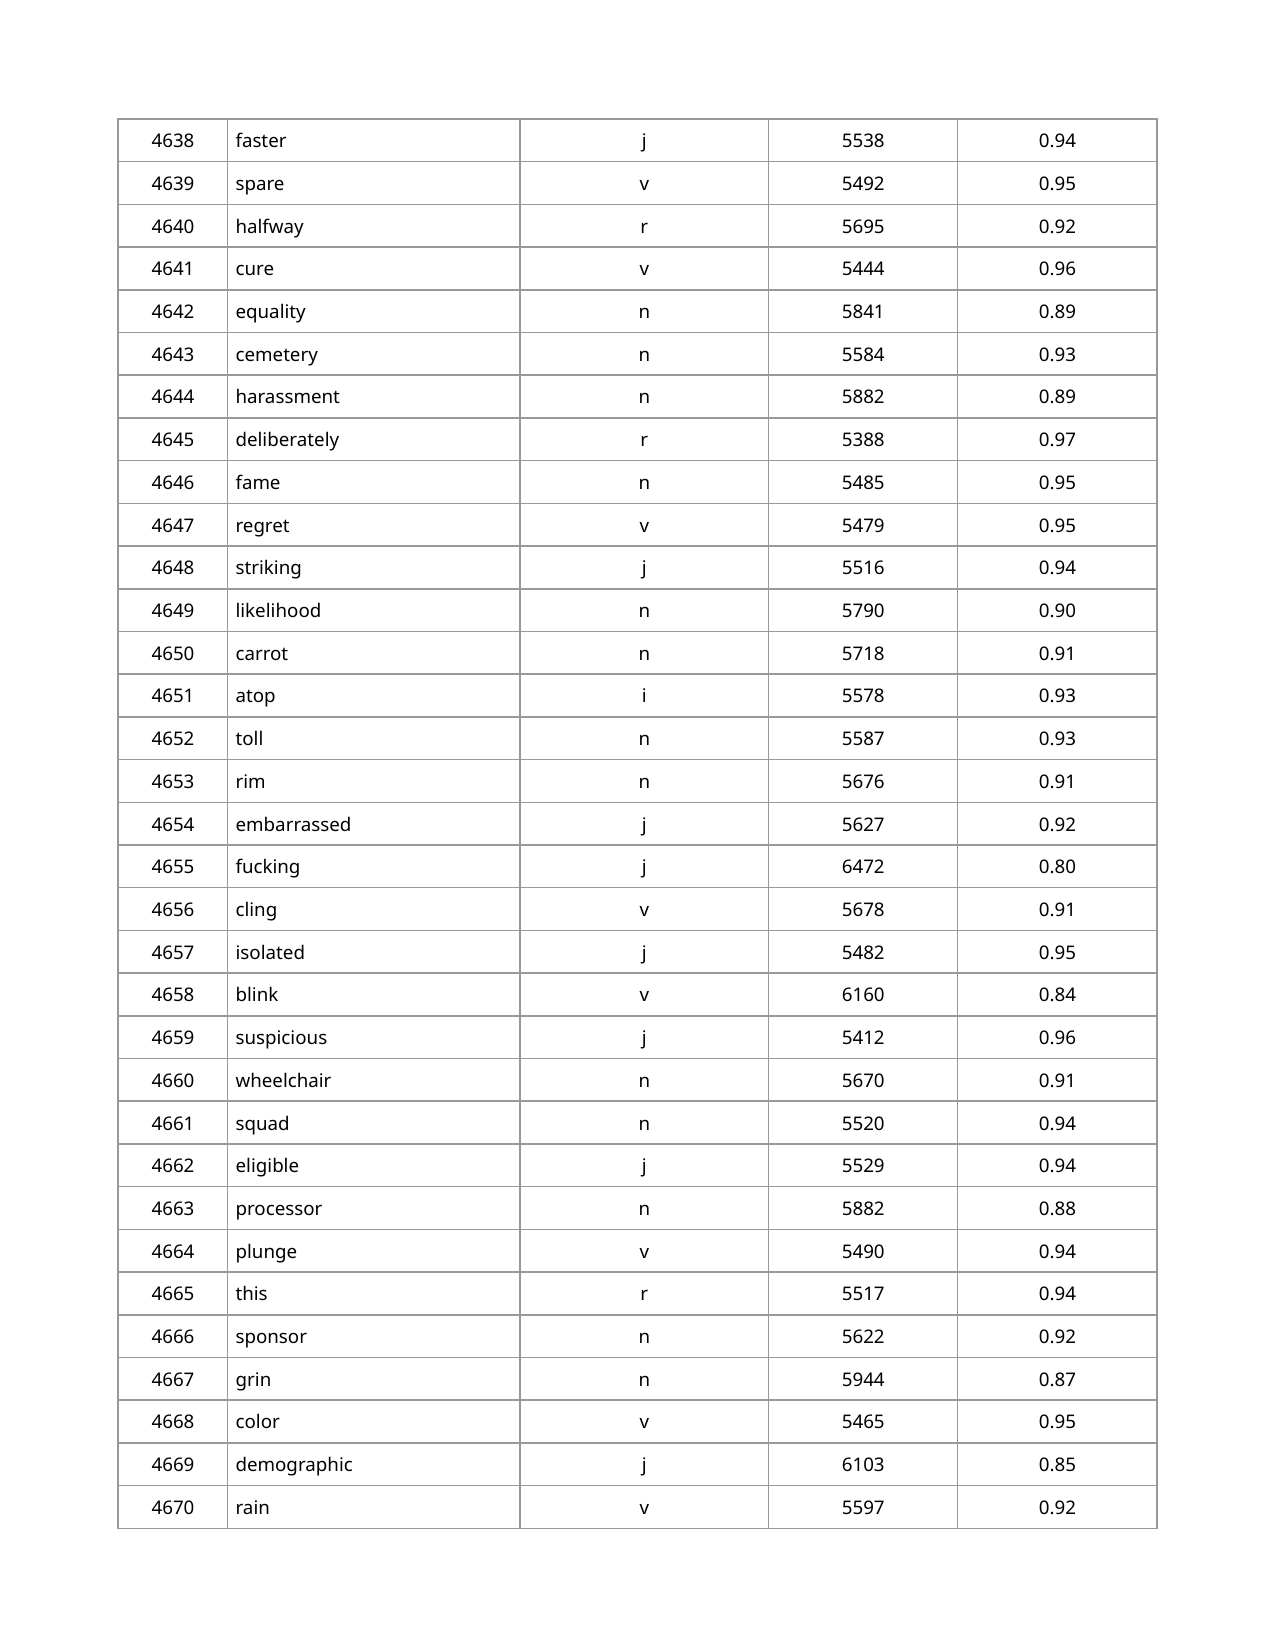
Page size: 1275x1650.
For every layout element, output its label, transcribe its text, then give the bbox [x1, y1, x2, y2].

table_cell v [521, 248, 768, 289]
table_cell faster [228, 120, 519, 161]
table_cell striking [228, 547, 519, 588]
table_cell 5517 [769, 1273, 957, 1314]
table_cell 5790 [769, 590, 957, 631]
table_cell 5841 [769, 291, 957, 332]
table_cell deliberately [228, 419, 519, 460]
table_cell rim [228, 760, 519, 801]
table_cell n [521, 760, 768, 801]
table_cell 4648 [119, 547, 227, 588]
table_cell rain [228, 1486, 519, 1527]
table_cell this [228, 1273, 519, 1314]
table_cell r [521, 419, 768, 460]
table_cell 5584 [769, 333, 957, 374]
table_cell 5485 [769, 461, 957, 502]
table_cell 4649 [119, 590, 227, 631]
table_cell embarrassed [228, 803, 519, 844]
table_cell 5538 [769, 120, 957, 161]
table_cell n [521, 1059, 768, 1100]
table_cell n [521, 1358, 768, 1399]
table_cell isolated [228, 931, 519, 972]
table_cell 0.93 [958, 333, 1156, 374]
table_cell 4650 [119, 632, 227, 673]
table_cell 5627 [769, 803, 957, 844]
table_cell 4652 [119, 718, 227, 759]
table_cell 4645 [119, 419, 227, 460]
table_cell v [521, 974, 768, 1015]
table_cell v [521, 1230, 768, 1271]
table_cell plunge [228, 1230, 519, 1271]
table_cell v [521, 162, 768, 203]
table_cell 4665 [119, 1273, 227, 1314]
table_cell n [521, 461, 768, 502]
table_cell suspicious [228, 1017, 519, 1058]
table_cell toll [228, 718, 519, 759]
table_cell 0.94 [958, 1230, 1156, 1271]
table_cell color [228, 1401, 519, 1442]
table_cell 0.94 [958, 1102, 1156, 1143]
table_cell 0.94 [958, 547, 1156, 588]
table_cell 5388 [769, 419, 957, 460]
table_cell 4655 [119, 846, 227, 887]
table_cell n [521, 632, 768, 673]
table_cell r [521, 205, 768, 246]
table_cell 4656 [119, 888, 227, 929]
table_cell 5492 [769, 162, 957, 203]
table_cell 4639 [119, 162, 227, 203]
table_cell n [521, 1102, 768, 1143]
table_cell 4641 [119, 248, 227, 289]
table_cell 5622 [769, 1316, 957, 1357]
table_cell 4651 [119, 675, 227, 716]
table_cell 0.89 [958, 291, 1156, 332]
table_cell fucking [228, 846, 519, 887]
table_cell n [521, 333, 768, 374]
table_cell 4654 [119, 803, 227, 844]
table_cell i [521, 675, 768, 716]
table_cell sponsor [228, 1316, 519, 1357]
table_cell 4663 [119, 1187, 227, 1228]
table_cell 4669 [119, 1444, 227, 1485]
table_cell 0.97 [958, 419, 1156, 460]
table_cell eligible [228, 1145, 519, 1186]
table_cell j [521, 1145, 768, 1186]
table_cell j [521, 1444, 768, 1485]
table_cell j [521, 120, 768, 161]
table_cell 5479 [769, 504, 957, 545]
table_cell 4668 [119, 1401, 227, 1442]
table_cell 0.93 [958, 718, 1156, 759]
table_cell 5882 [769, 1187, 957, 1228]
table_cell 4646 [119, 461, 227, 502]
table_cell j [521, 846, 768, 887]
table_cell likelihood [228, 590, 519, 631]
table_cell harassment [228, 376, 519, 417]
table_cell 4661 [119, 1102, 227, 1143]
table_cell 0.95 [958, 461, 1156, 502]
table_cell 0.84 [958, 974, 1156, 1015]
table_cell 0.96 [958, 248, 1156, 289]
table_cell n [521, 590, 768, 631]
table_cell 4666 [119, 1316, 227, 1357]
table_cell 0.80 [958, 846, 1156, 887]
table_cell 0.89 [958, 376, 1156, 417]
table_cell 0.92 [958, 803, 1156, 844]
table_cell grin [228, 1358, 519, 1399]
table_cell equality [228, 291, 519, 332]
table_cell v [521, 888, 768, 929]
table_cell 5597 [769, 1486, 957, 1527]
table_cell j [521, 1017, 768, 1058]
table_cell spare [228, 162, 519, 203]
table_cell 0.91 [958, 632, 1156, 673]
table_cell 4662 [119, 1145, 227, 1186]
table_cell demographic [228, 1444, 519, 1485]
table_cell 5520 [769, 1102, 957, 1143]
table_cell 6103 [769, 1444, 957, 1485]
table_cell 0.92 [958, 1486, 1156, 1527]
table_cell 5516 [769, 547, 957, 588]
table_cell 5444 [769, 248, 957, 289]
table_cell 4643 [119, 333, 227, 374]
table_cell 4658 [119, 974, 227, 1015]
table_cell 0.88 [958, 1187, 1156, 1228]
table_cell 5678 [769, 888, 957, 929]
table_cell processor [228, 1187, 519, 1228]
table_cell blink [228, 974, 519, 1015]
table_cell 4660 [119, 1059, 227, 1100]
table_cell j [521, 547, 768, 588]
table_cell n [521, 291, 768, 332]
table_cell 5676 [769, 760, 957, 801]
table_cell 4659 [119, 1017, 227, 1058]
table_cell 0.95 [958, 1401, 1156, 1442]
table_cell 0.95 [958, 504, 1156, 545]
table_cell atop [228, 675, 519, 716]
table_cell v [521, 1486, 768, 1527]
table_cell 5482 [769, 931, 957, 972]
table_cell r [521, 1273, 768, 1314]
table_cell 0.95 [958, 162, 1156, 203]
table_cell n [521, 718, 768, 759]
table_cell j [521, 931, 768, 972]
table_cell n [521, 1316, 768, 1357]
table_cell 0.92 [958, 205, 1156, 246]
table_cell 4653 [119, 760, 227, 801]
table_cell 4667 [119, 1358, 227, 1399]
table_cell 4670 [119, 1486, 227, 1527]
table_cell 5718 [769, 632, 957, 673]
table_cell 6160 [769, 974, 957, 1015]
table_cell squad [228, 1102, 519, 1143]
table_cell n [521, 376, 768, 417]
table_cell cemetery [228, 333, 519, 374]
table_cell cure [228, 248, 519, 289]
table_cell 5882 [769, 376, 957, 417]
table_cell v [521, 504, 768, 545]
table_cell 5587 [769, 718, 957, 759]
table_cell 5490 [769, 1230, 957, 1271]
table_cell 0.91 [958, 1059, 1156, 1100]
table_cell 0.91 [958, 760, 1156, 801]
table_cell 0.94 [958, 1145, 1156, 1186]
table_cell n [521, 1187, 768, 1228]
table_cell 5670 [769, 1059, 957, 1100]
table_cell 0.94 [958, 120, 1156, 161]
table_cell 0.85 [958, 1444, 1156, 1485]
table_cell 0.94 [958, 1273, 1156, 1314]
table_cell halfway [228, 205, 519, 246]
table_cell 5465 [769, 1401, 957, 1442]
table_cell v [521, 1401, 768, 1442]
table_cell 5578 [769, 675, 957, 716]
table_cell j [521, 803, 768, 844]
table_cell 4640 [119, 205, 227, 246]
table_cell 4644 [119, 376, 227, 417]
table_cell 4664 [119, 1230, 227, 1271]
table_cell 5529 [769, 1145, 957, 1186]
table_cell 0.96 [958, 1017, 1156, 1058]
table_cell wheelchair [228, 1059, 519, 1100]
table_cell 0.92 [958, 1316, 1156, 1357]
table_cell fame [228, 461, 519, 502]
table_cell 5695 [769, 205, 957, 246]
table_cell 5412 [769, 1017, 957, 1058]
table_cell regret [228, 504, 519, 545]
table_cell 0.91 [958, 888, 1156, 929]
table_cell 0.93 [958, 675, 1156, 716]
table_cell 4647 [119, 504, 227, 545]
table_cell 4657 [119, 931, 227, 972]
table_cell 0.95 [958, 931, 1156, 972]
table_cell carrot [228, 632, 519, 673]
table_cell 4638 [119, 120, 227, 161]
table_cell 0.87 [958, 1358, 1156, 1399]
table_cell 0.90 [958, 590, 1156, 631]
table_cell 6472 [769, 846, 957, 887]
table_cell 4642 [119, 291, 227, 332]
table_cell cling [228, 888, 519, 929]
table_cell 5944 [769, 1358, 957, 1399]
